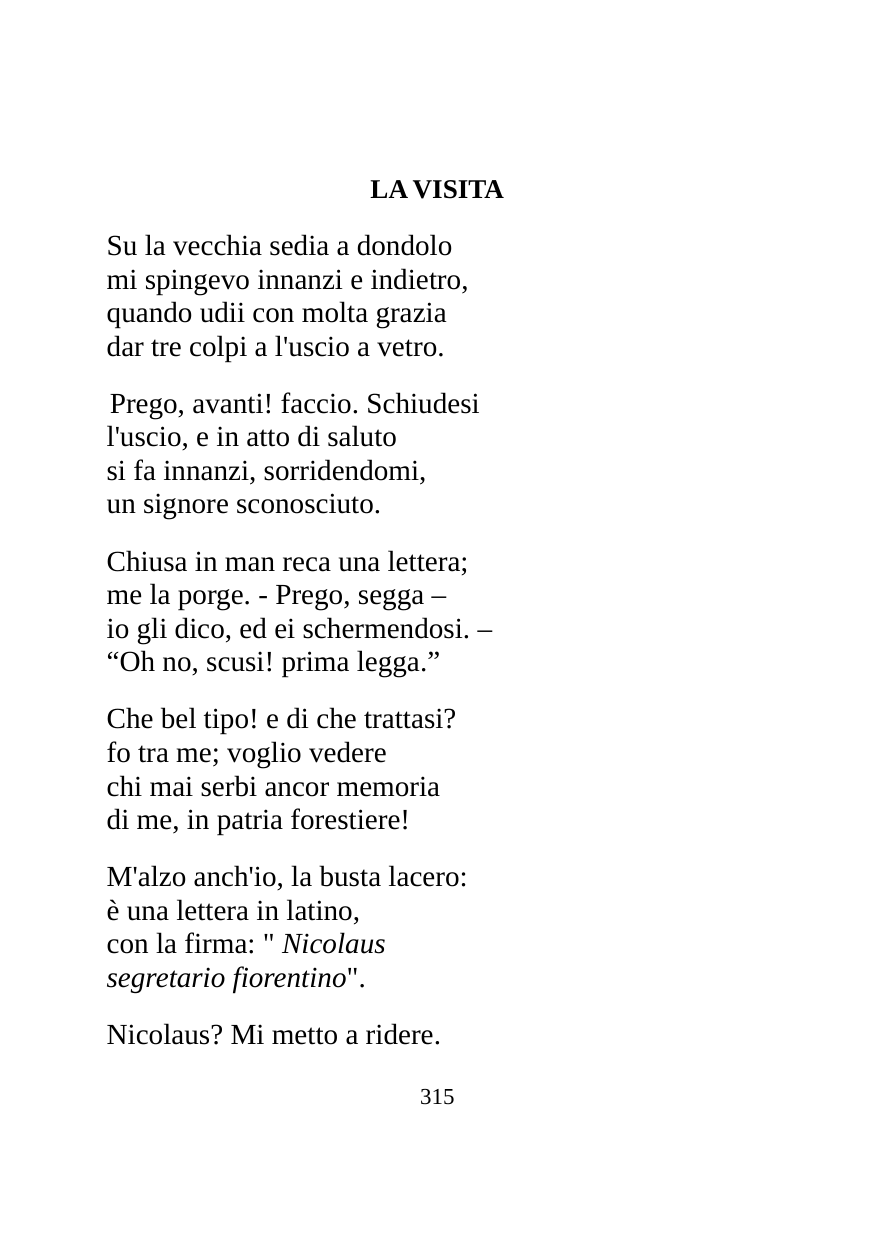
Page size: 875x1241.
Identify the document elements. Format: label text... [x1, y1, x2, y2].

text fo tra me; voglio vedere [106, 735, 768, 769]
text Nicolaus? Mi metto a ridere. [106, 1017, 768, 1051]
text mi spingevo innanzi e indietro, [106, 262, 768, 295]
text è una lettera in latino, [106, 893, 768, 927]
text “Oh no, scusi! prima legga.” [106, 644, 768, 678]
text con la firma: " Nicolaus [106, 927, 768, 960]
text io gli dico, ed ei schermendosi. – [106, 611, 768, 644]
subtitle LA VISITA [106, 173, 768, 204]
text si fa innanzi, sorridendomi, [106, 453, 768, 487]
text di me, in patria forestiere! [106, 802, 768, 836]
text Chiusa in man reca una lettera; [106, 544, 768, 577]
text me la porge. - Prego, segga – [106, 577, 768, 611]
text quando udii con molta grazia [106, 295, 768, 329]
text dar tre colpi a l'uscio a vetro. [106, 329, 768, 362]
text un signore sconosciuto. [106, 487, 768, 520]
text M'alzo anch'io, la busta lacero: [106, 859, 768, 893]
text Che bel tipo! e di che trattasi? [106, 702, 768, 735]
text Su la vecchia sedia a dondolo [106, 228, 768, 262]
text chi mai serbi ancor memoria [106, 769, 768, 802]
list Prego, avanti! faccio. Schiudesi [109, 386, 768, 419]
text l'uscio, e in atto di saluto [106, 419, 768, 453]
text segretario fiorentino". [106, 960, 768, 994]
